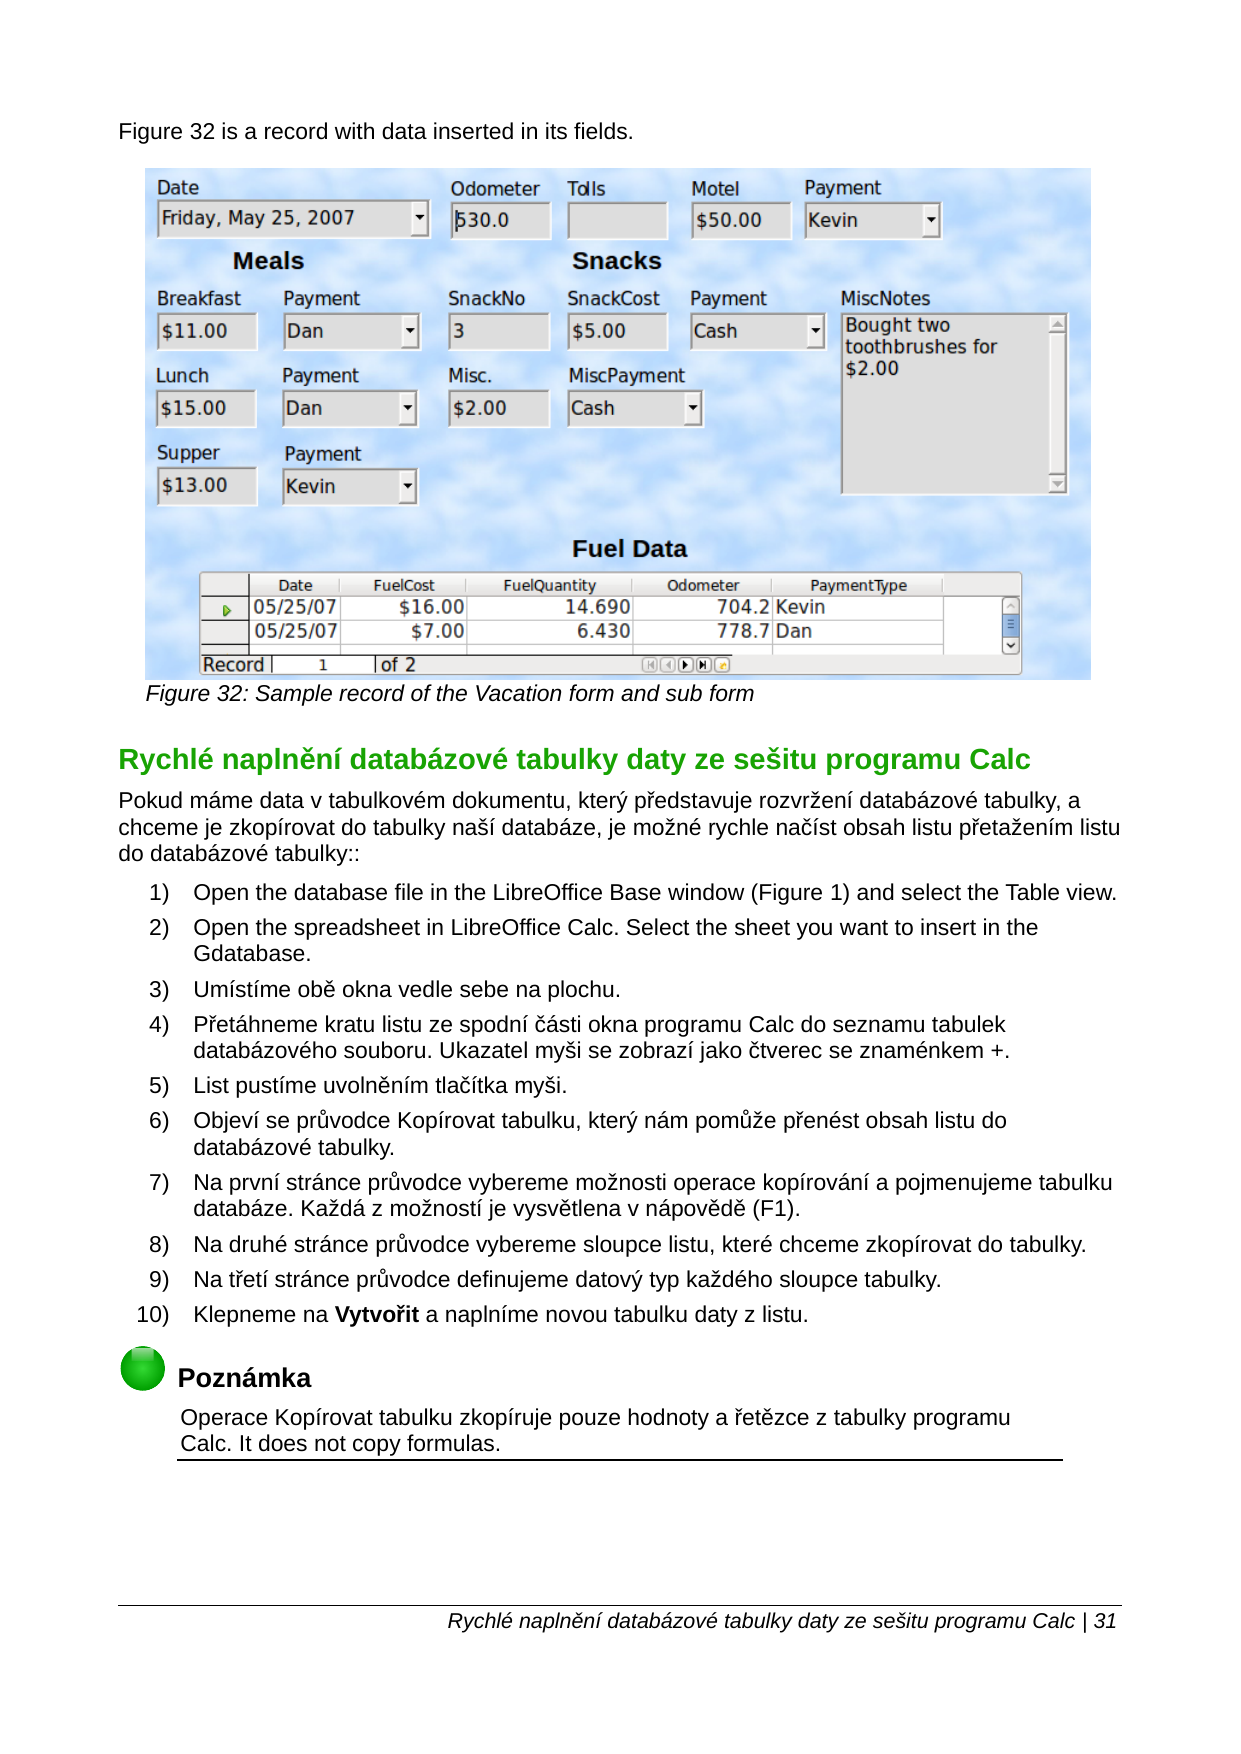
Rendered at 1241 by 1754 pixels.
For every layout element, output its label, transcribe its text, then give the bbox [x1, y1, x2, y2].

text Figure 32 is a record with data inserted in its fields. [118, 118, 1122, 144]
picture [145, 168, 1091, 680]
text Pokud máme data v tabulkovém dokumentu, který představuje rozvržení databázové tabulky, a chceme je zkopírovat do tabulky naší databáze, je možné rychle načíst obsah listu přetažením listu do databázové tabulky:: [118, 787, 1122, 866]
list Na třetí stránce průvodce definujeme datový typ každého sloupce tabulky. [169, 1266, 1122, 1292]
list Na první stránce průvodce vybereme možnosti operace kopírování a pojmenujeme tabulku databáze. Každá z možností je vysvětlena v nápovědě (F1). [169, 1169, 1122, 1222]
list Klepneme na Vytvořit a naplníme novou tabulku daty z listu. [169, 1301, 1122, 1327]
list Na druhé stránce průvodce vybereme sloupce listu, které chceme zkopírovat do tabulky. [169, 1231, 1122, 1257]
list Open the spreadsheet in LibreOffice Calc. Select the sheet you want to insert in the Gdatabase. [169, 914, 1122, 967]
list List pustíme uvolněním tlačítka myši. [169, 1072, 1122, 1099]
text Operace Kopírovat tabulku zkopíruje pouze hodnoty a řetězce z tabulky programu Calc. It does not copy formulas. [177, 1401, 1063, 1459]
subtitle Poznámka [118, 1344, 1122, 1393]
list Open the database file in the LibreOffice Base window (Figure 1) and select the Table view. [169, 879, 1122, 905]
list Objeví se průvodce Kopírovat tabulku, který nám pomůže přenést obsah listu do databázové tabulky. [169, 1107, 1122, 1160]
text Figure 32: Sample record of the Vacation form and sub form [145, 680, 1095, 706]
list Umístíme obě okna vedle sebe na plochu. [169, 976, 1122, 1002]
list Přetáhneme kratu listu ze spodní části okna programu Calc do seznamu tabulek databázového souboru. Ukazatel myši se zobrazí jako čtverec se znaménkem +. [169, 1011, 1122, 1063]
subtitle Rychlé naplnění databázové tabulky daty ze sešitu programu Calc [118, 742, 1122, 775]
